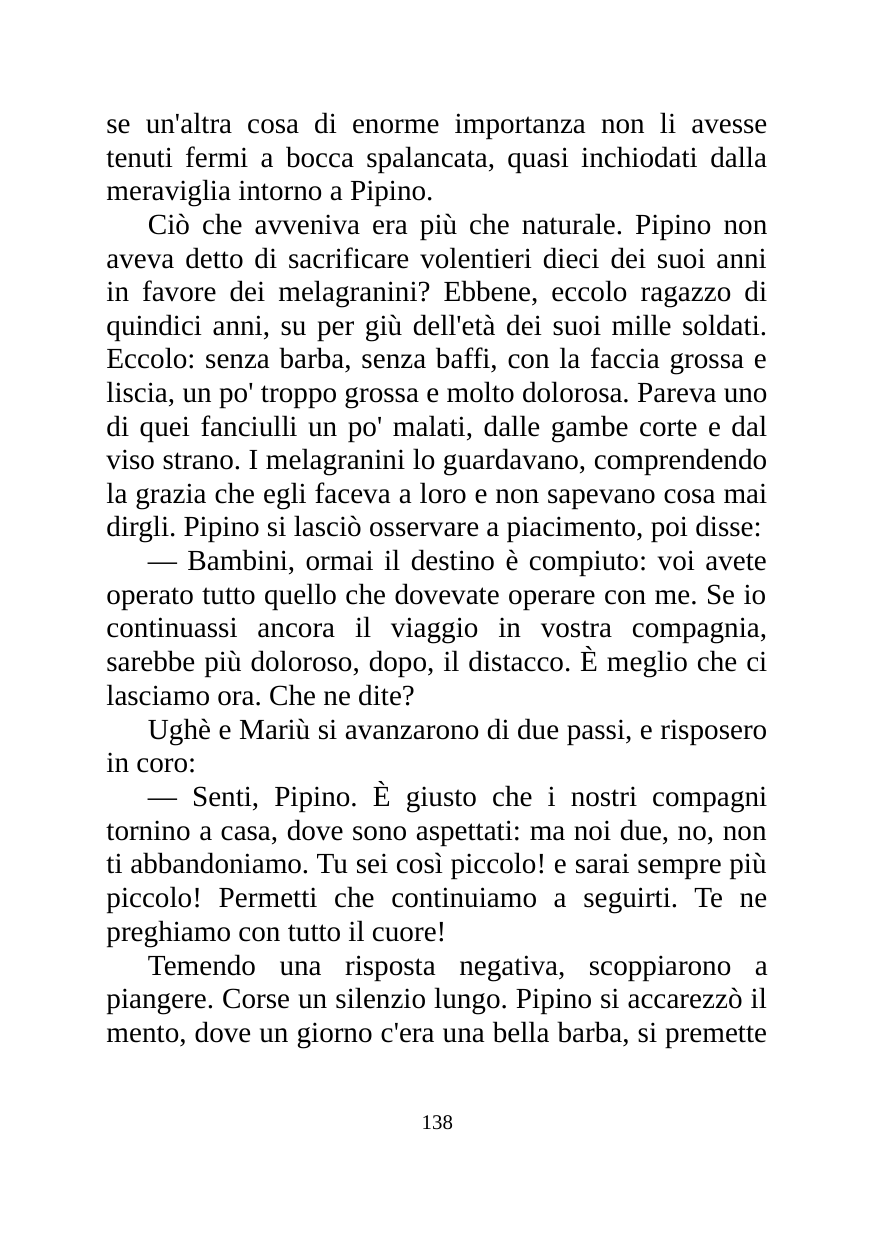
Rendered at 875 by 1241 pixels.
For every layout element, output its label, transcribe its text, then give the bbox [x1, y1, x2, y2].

text Ughè e Mariù si avanzarono di due passi, e risposero in coro: [106, 712, 768, 779]
text Temendo una risposta negativa, scoppiarono a piangere. Corse un silenzio lungo. Pipino si accarezzò il mento, dove un giorno c'era una bella barba, si premette [106, 948, 768, 1048]
text — Bambini, ormai il destino è compiuto: voi avete operato tutto quello che dovevate operare con me. Se io continuassi ancora il viaggio in vostra compagnia, sarebbe più doloroso, dopo, il distacco. È meglio che ci lasciamo ora. Che ne dite? [106, 543, 768, 711]
text Ciò che avveniva era più che naturale. Pipino non aveva detto di sacrificare volentieri dieci dei suoi anni in favore dei melagranini? Ebbene, eccolo ragazzo di quindici anni, su per giù dell'età dei suoi mille soldati. Eccolo: senza barba, senza baffi, con la faccia grossa e liscia, un po' troppo grossa e molto dolorosa. Pareva uno di quei fanciulli un po' malati, dalle gambe corte e dal viso strano. I melagranini lo guardavano, comprendendo la grazia che egli faceva a loro e non sapevano cosa mai dirgli. Pipino si lasciò osservare a piacimento, poi disse: [106, 207, 768, 543]
text — Senti, Pipino. È giusto che i nostri compagni tornino a casa, dove sono aspettati: ma noi due, no, non ti abbandoniamo. Tu sei così piccolo! e sarai sempre più piccolo! Permetti che continuiamo a seguirti. Te ne preghiamo con tutto il cuore! [106, 779, 768, 947]
text se un'altra cosa di enorme importanza non li avesse tenuti fermi a bocca spalancata, quasi inchiodati dalla meraviglia intorno a Pipino. [106, 106, 768, 207]
